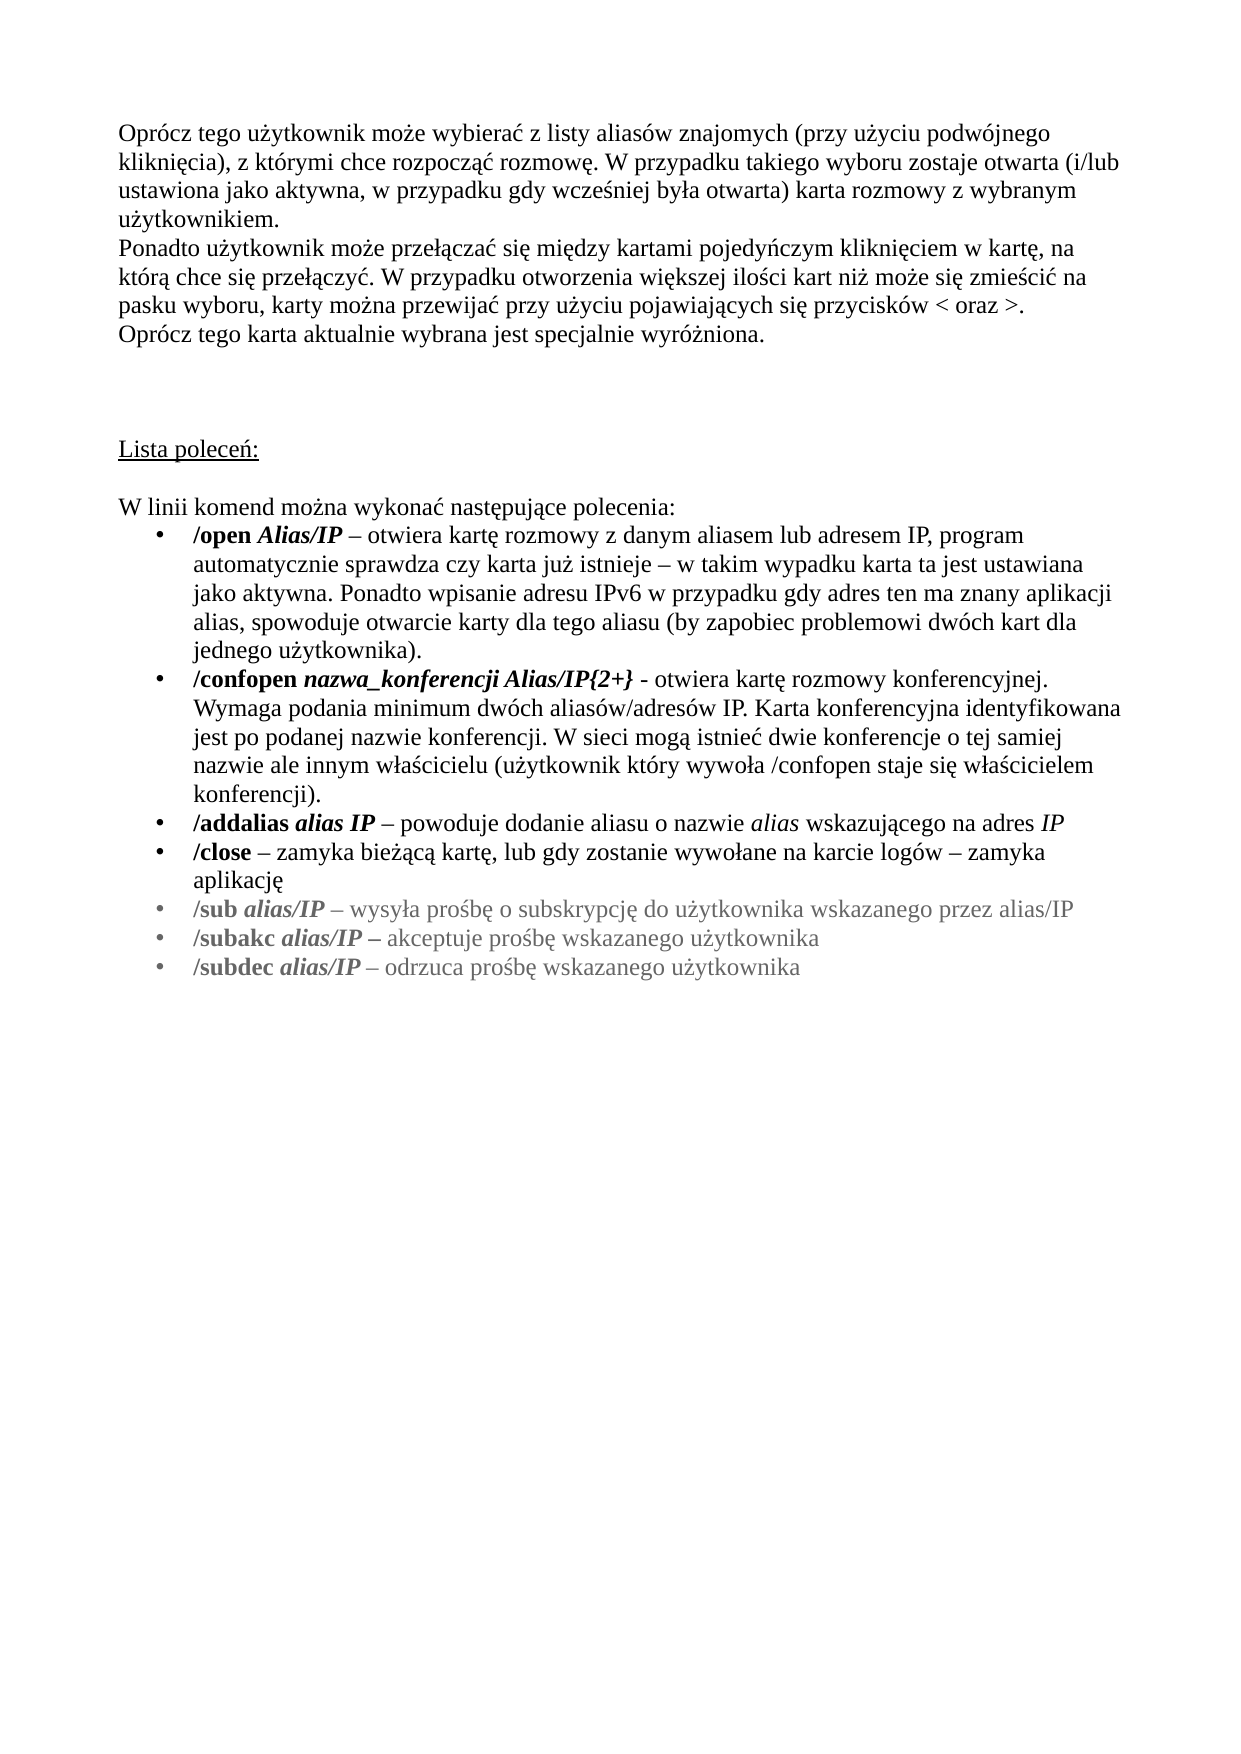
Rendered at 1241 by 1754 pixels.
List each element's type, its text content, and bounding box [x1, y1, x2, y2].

list /open Alias/IP – otwiera kartę rozmowy z danym aliasem lub adresem IP, program automatycznie sprawdza czy karta już istnieje – w takim wypadku karta ta jest ustawiana jako aktywna. Ponadto wpisanie adresu IPv6 w przypadku gdy adres ten ma znany aplikacji alias, spowoduje otwarcie karty dla tego aliasu (by zapobiec problemowi dwóch kart dla jednego użytkownika). [156, 521, 1122, 664]
list /subakc alias/IP – akceptuje prośbę wskazanego użytkownika [156, 923, 1122, 952]
list /close – zamyka bieżącą kartę, lub gdy zostanie wywołane na karcie logów – zamyka aplikację [156, 837, 1122, 894]
text W linii komend można wykonać następujące polecenia: [118, 492, 1122, 521]
list /subdec alias/IP – odrzuca prośbę wskazanego użytkownika [156, 952, 1122, 981]
list /addalias alias IP – powoduje dodanie aliasu o nazwie alias wskazującego na adres IP [156, 808, 1122, 837]
text Ponadto użytkownik może przełączać się między kartami pojedyńczym kliknięciem w kartę, na którą chce się przełączyć. W przypadku otworzenia większej ilości kart niż może się zmieścić na pasku wyboru, karty można przewijać przy użyciu pojawiających się przycisków < oraz >. [118, 233, 1122, 319]
text Lista poleceń: [118, 434, 1122, 463]
text Oprócz tego użytkownik może wybierać z listy aliasów znajomych (przy użyciu podwójnego kliknięcia), z którymi chce rozpocząć rozmowę. W przypadku takiego wyboru zostaje otwarta (i/lub ustawiona jako aktywna, w przypadku gdy wcześniej była otwarta) karta rozmowy z wybranym użytkownikiem. [118, 118, 1122, 233]
list /confopen nazwa_konferencji Alias/IP{2+} - otwiera kartę rozmowy konferencyjnej. Wymaga podania minimum dwóch aliasów/adresów IP. Karta konferencyjna identyfikowana jest po podanej nazwie konferencji. W sieci mogą istnieć dwie konferencje o tej samiej nazwie ale innym właścicielu (użytkownik który wywoła /confopen staje się właścicielem konferencji). [156, 664, 1122, 808]
text Oprócz tego karta aktualnie wybrana jest specjalnie wyróżniona. [118, 319, 1122, 348]
list /sub alias/IP – wysyła prośbę o subskrypcję do użytkownika wskazanego przez alias/IP [156, 894, 1122, 923]
